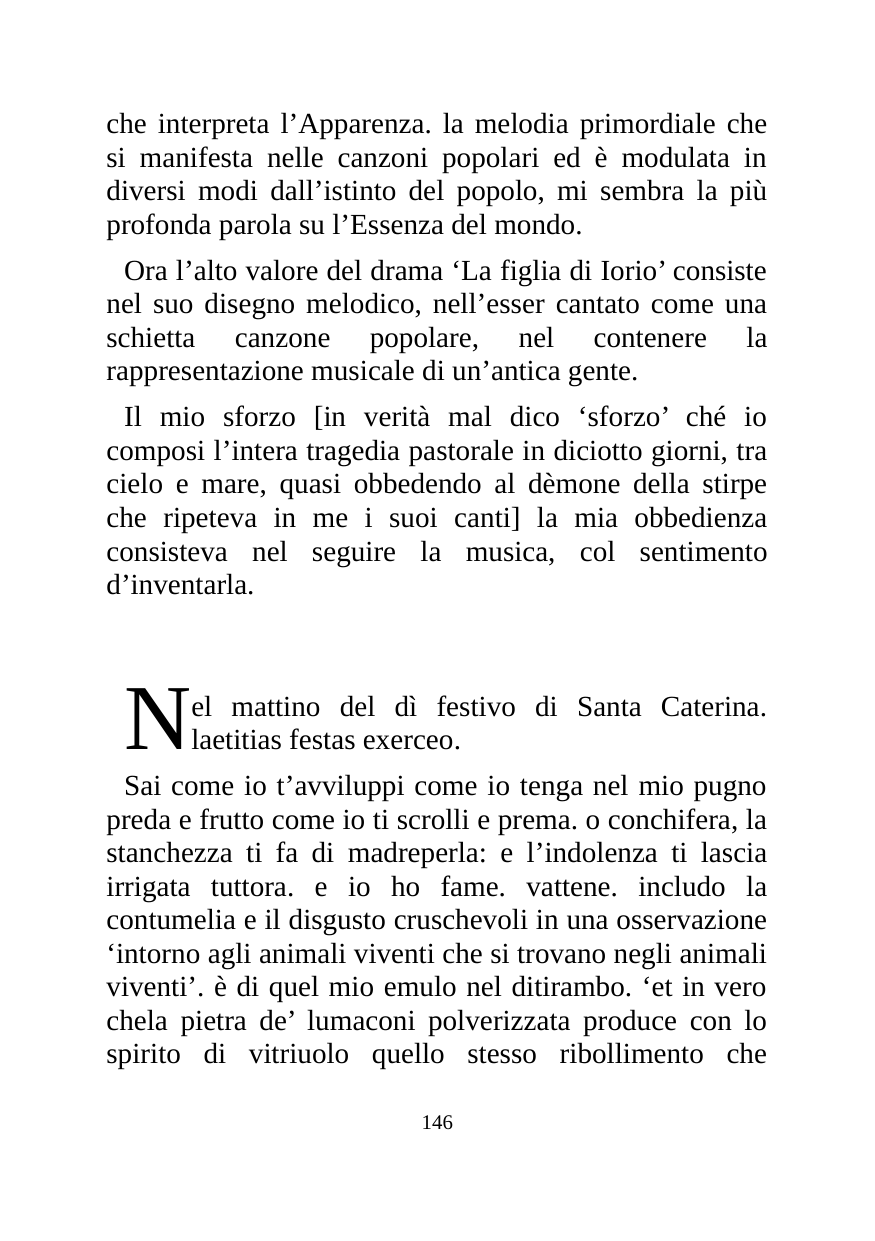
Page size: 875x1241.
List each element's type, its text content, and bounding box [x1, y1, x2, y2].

text Nel mattino del dì festivo di Santa Caterina. laetitias festas exerceo. [106, 689, 768, 756]
text Ora l’alto valore del drama ‘La figlia di Iorio’ consiste nel suo disegno melodico, nell’esser cantato come una schietta canzone popolare, nel contenere la rappresentazione musicale di un’antica gente. [106, 253, 768, 387]
text che interpreta l’Apparenza. la melodia primordiale che si manifesta nelle canzoni popolari ed è modulata in diversi modi dall’istinto del popolo, mi sembra la più profonda parola su l’Essenza del mondo. [106, 106, 768, 240]
text Il mio sforzo [in verità mal dico ‘sforzo’ ché io composi l’intera tragedia pastorale in diciotto giorni, tra cielo e mare, quasi obbedendo al dèmone della stirpe che ripeteva in me i suoi canti] la mia obbedienza consisteva nel seguire la musica, col sentimento d’inventarla. [106, 399, 768, 601]
text Sai come io t’avviluppi come io tenga nel mio pugno preda e frutto come io ti scrolli e prema. o conchifera, la stanchezza ti fa di madreperla: e l’indolenza ti lascia irrigata tuttora. e io ho fame. vattene. includo la contumelia e il disgusto cruschevoli in una osservazione ‘intorno agli animali viventi che si trovano negli animali viventi’. è di quel mio emulo nel ditirambo. ‘et in vero chela pietra de’ lumaconi polverizzata produce con lo spirito di vitriuolo quello stesso ribollimento che [106, 768, 768, 1070]
